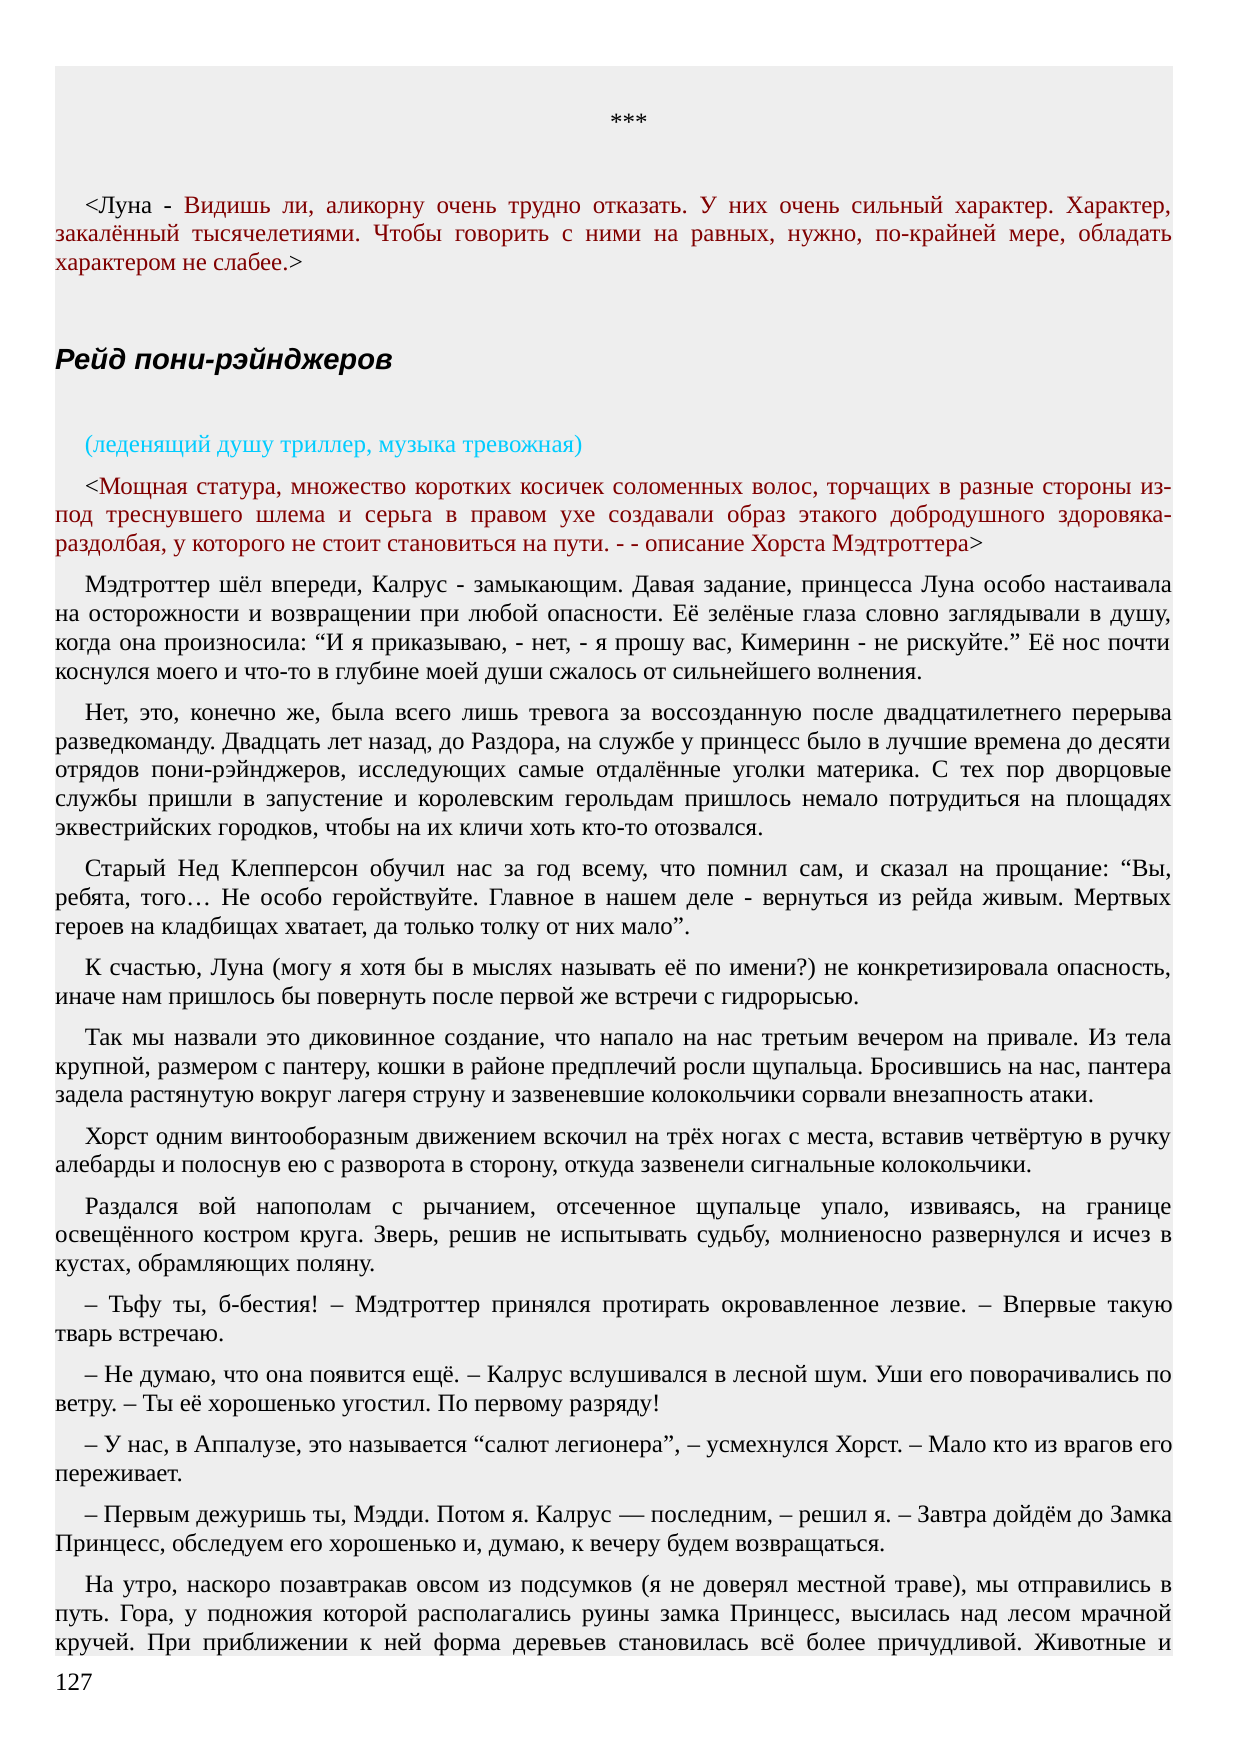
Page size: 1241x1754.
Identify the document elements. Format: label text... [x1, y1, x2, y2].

text Старый Нед Клепперсон обучил нас за год всему, что помнил сам, и сказал на прощание: “Вы, ребята, того… Не особо геройствуйте. Главное в нашем деле - вернуться из рейда живым. Мертвых героев на кладбищах хватает, да только толку от них мало”. [55, 853, 1173, 939]
text – Не думаю, что она появится ещё. – Калрус вслушивался в лесной шум. Уши его поворачивались по ветру. – Ты её хорошенько угостил. По первому разряду! [55, 1359, 1173, 1417]
subtitle Рейд пони-рэйнджеров [55, 342, 1173, 376]
text Раздался вой напополам с рычанием, отсеченное щупальце упало, извиваясь, на границе освещённого костром круга. Зверь, решив не испытывать судьбу, молниеносно развернулся и исчез в кустах, обрамляющих поляну. [55, 1191, 1173, 1277]
text На утро, наскоро позавтракав овсом из подсумков (я не доверял местной траве), мы отправились в путь. Гора, у подножия которой располагались руины замка Принцесс, высилась над лесом мрачной кручей. При приближении к ней форма деревьев становилась всё более причудливой. Животные и [55, 1569, 1173, 1656]
text Так мы назвали это диковинное создание, что напало на нас третьим вечером на привале. Из тела крупной, размером с пантеру, кошки в районе предплечий росли щупальца. Бросившись на нас, пантера задела растянутую вокруг лагеря струну и зазвеневшие колокольчики сорвали внезапность атаки. [55, 1022, 1173, 1108]
text *** [55, 107, 1173, 136]
text <Луна - Видишь ли, аликорну очень трудно отказать. У них очень сильный характер. Характер, закалённый тысячелетиями. Чтобы говорить с ними на равных, нужно, по-крайней мере, обладать характером не слабее.> [55, 190, 1173, 276]
text – Первым дежуришь ты, Мэдди. Потом я. Калрус — последним, – решил я. – Завтра дойдём до Замка Принцесс, обследуем его хорошенько и, думаю, к вечеру будем возвращаться. [55, 1499, 1173, 1557]
text К счастью, Луна (могу я хотя бы в мыслях называть её по имени?) не конкретизировала опасность, иначе нам пришлось бы повернуть после первой же встречи с гидрорысью. [55, 952, 1173, 1009]
text (леденящий душу триллер, музыка тревожная) [55, 429, 1173, 458]
text – У нас, в Аппалузе, это называется “салют легионера”, – усмехнулся Хорст. – Мало кто из врагов его переживает. [55, 1429, 1173, 1487]
text <Мощная статура, множество коротких косичек соломенных волос, торчащих в разные стороны из-под треснувшего шлема и серьга в правом ухе создавали образ этакого добродушного здоровяка-раздолбая, у которого не стоит становиться на пути. - - описание Хорста Мэдтроттера> [55, 471, 1173, 557]
text Нет, это, конечно же, была всего лишь тревога за воссозданную после двадцатилетнего перерыва разведкоманду. Двадцать лет назад, до Раздора, на службе у принцесс было в лучшие времена до десяти отрядов пони-рэйнджеров, исследующих самые отдалённые уголки материка. С тех пор дворцовые службы пришли в запустение и королевским герольдам пришлось немало потрудиться на площадях эквестрийских городков, чтобы на их кличи хоть кто-то отозвался. [55, 697, 1173, 841]
text Хорст одним винтооборазным движением вскочил на трёх ногах с места, вставив четвёртую в ручку алебарды и полоснув ею с разворота в сторону, откуда зазвенели сигнальные колокольчики. [55, 1121, 1173, 1178]
text Мэдтроттер шёл впереди, Калрус - замыкающим. Давая задание, принцесса Луна особо настаивала на осторожности и возвращении при любой опасности. Её зелёные глаза словно заглядывали в душу, когда она произносила: “И я приказываю, - нет, - я прошу вас, Кимеринн - не рискуйте.” Её нос почти коснулся моего и что-то в глубине моей души сжалось от сильнейшего волнения. [55, 569, 1173, 684]
text – Тьфу ты, б-бестия! – Мэдтроттер принялся протирать окровавленное лезвие. – Впервые такую тварь встречаю. [55, 1289, 1173, 1347]
